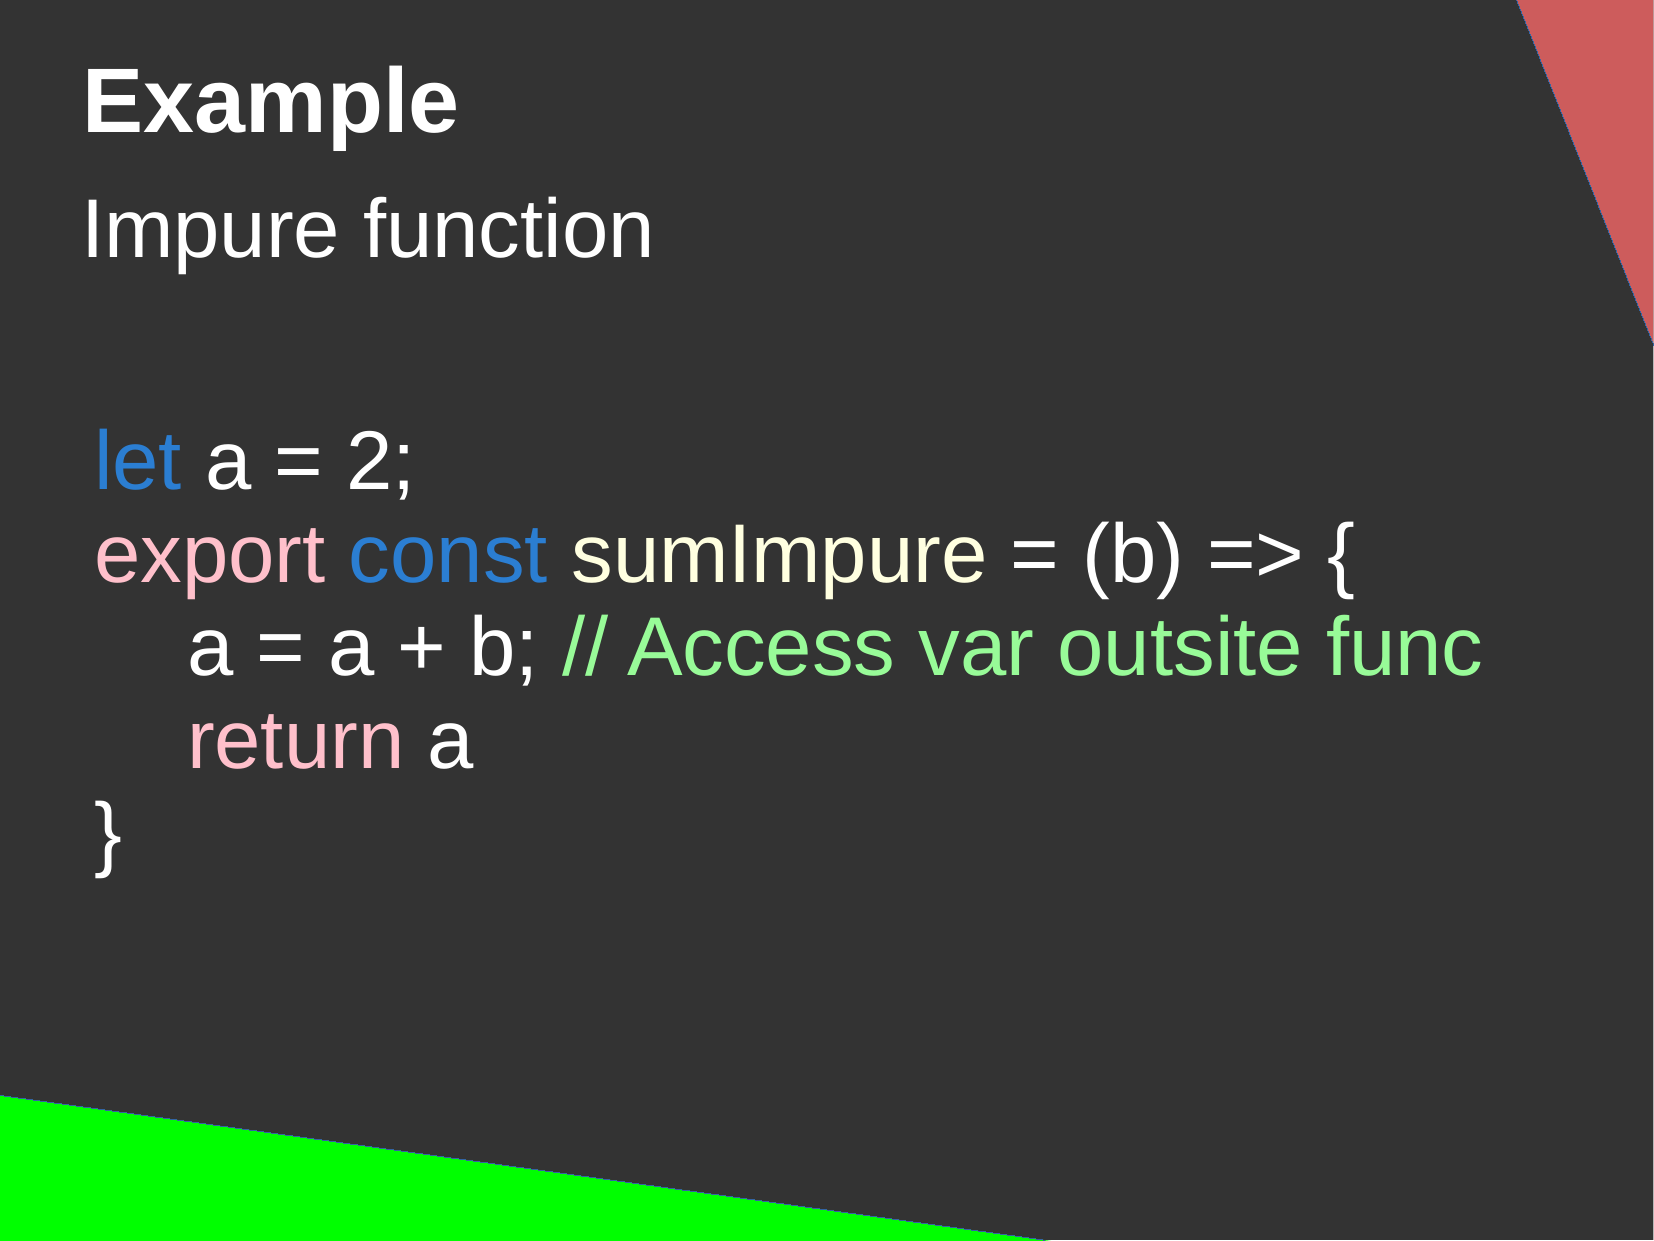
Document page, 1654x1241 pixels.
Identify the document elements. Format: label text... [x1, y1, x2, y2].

text_box [1516, 0, 1654, 346]
text_box [0, 1095, 1052, 1241]
text_box let a = 2; export const sumImpure = (b) => { a = a + b; // Access var outsite func return a } [79, 406, 1621, 1073]
title Impure function [81, 182, 1570, 390]
title Example [82, 49, 1571, 257]
